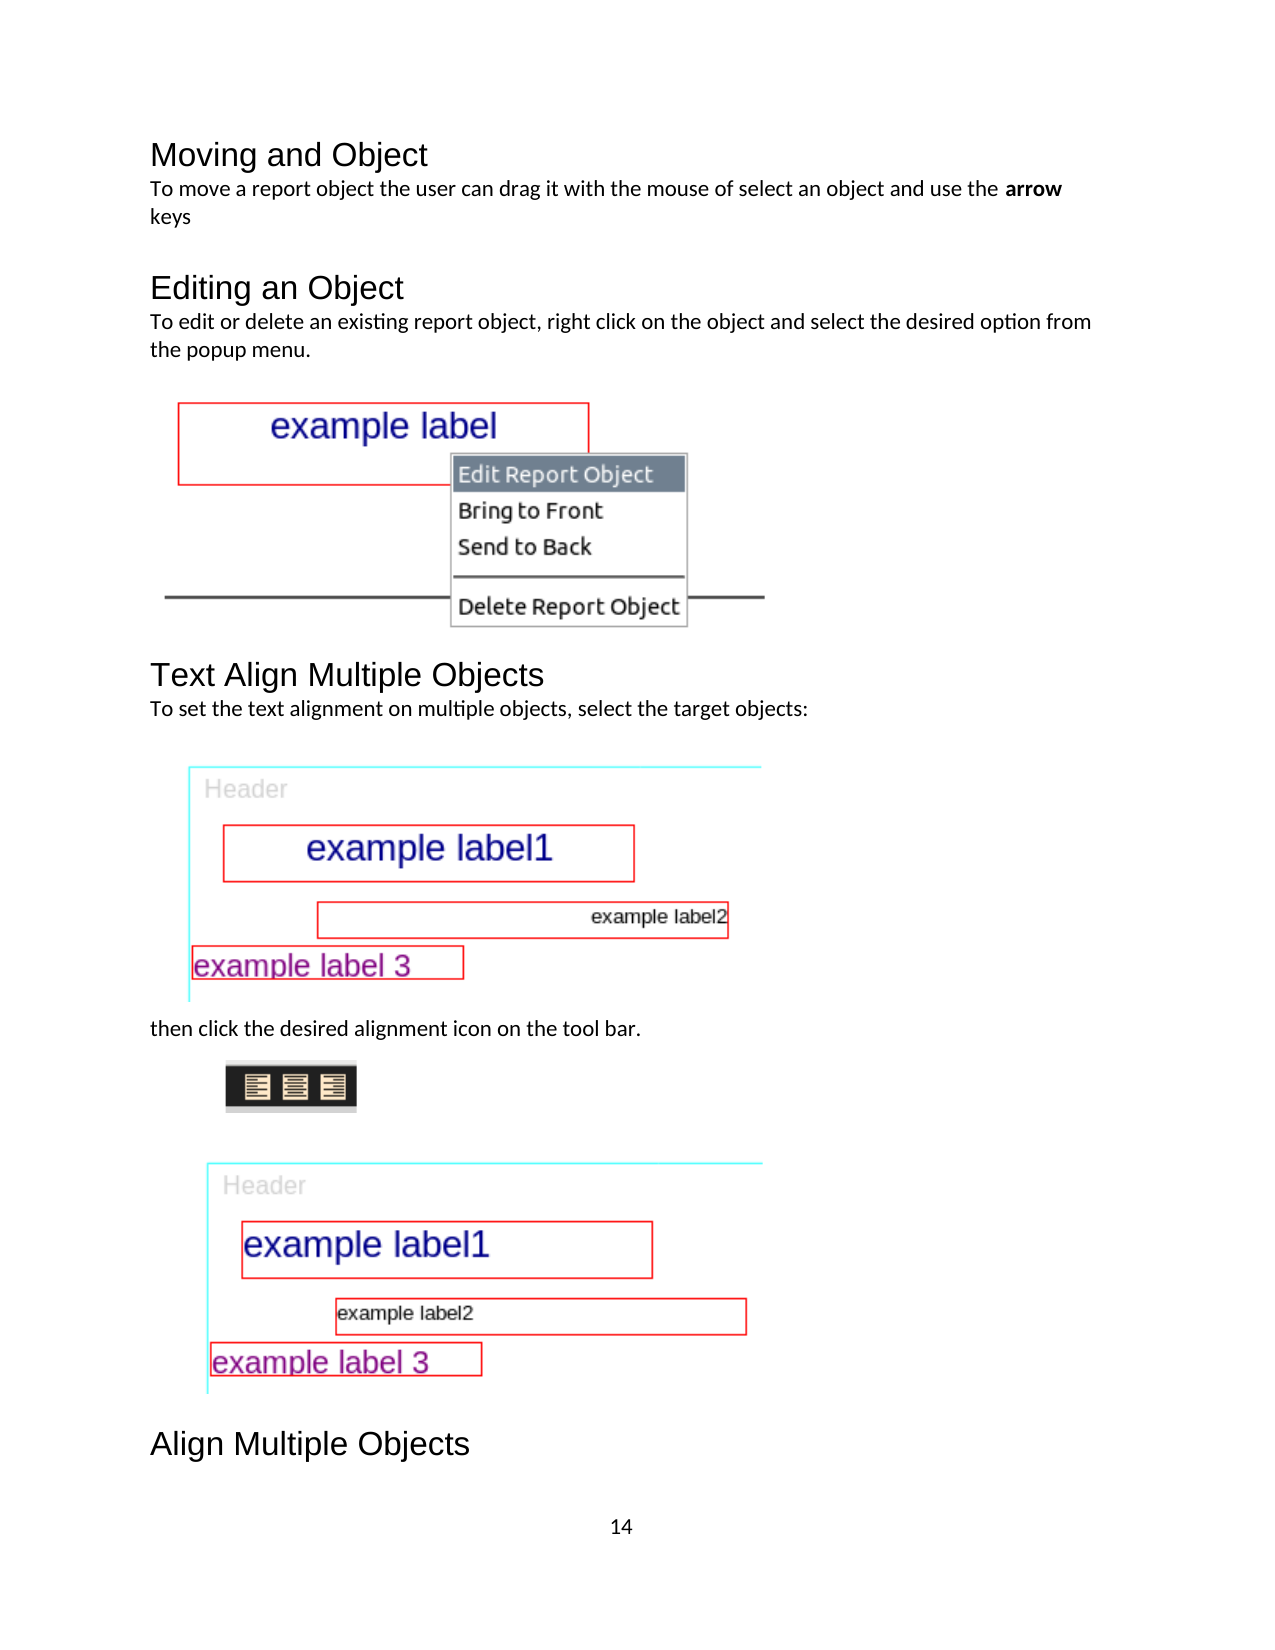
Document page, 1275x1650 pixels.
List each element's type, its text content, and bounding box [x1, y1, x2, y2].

subtitle Align Multiple Objects [150, 1424, 1102, 1463]
picture [164, 391, 765, 637]
subtitle Editing an Object [150, 268, 1102, 307]
subtitle Text Align Multiple Objects [150, 655, 1102, 694]
text then click the desired alignment icon on the tool bar. [150, 1014, 1102, 1042]
picture [190, 1141, 762, 1394]
text To set the text alignment on multiple objects, select the target objects: [150, 694, 1102, 722]
text To move a report object the user can drag it with the mouse of select an object and use the arrow keys [150, 174, 1102, 230]
text To edit or delete an existing report object, right click on the object and select the desired option from the popup menu. [150, 307, 1102, 363]
picture [225, 1060, 357, 1113]
subtitle Moving and Object [150, 136, 1102, 174]
picture [170, 740, 762, 1002]
